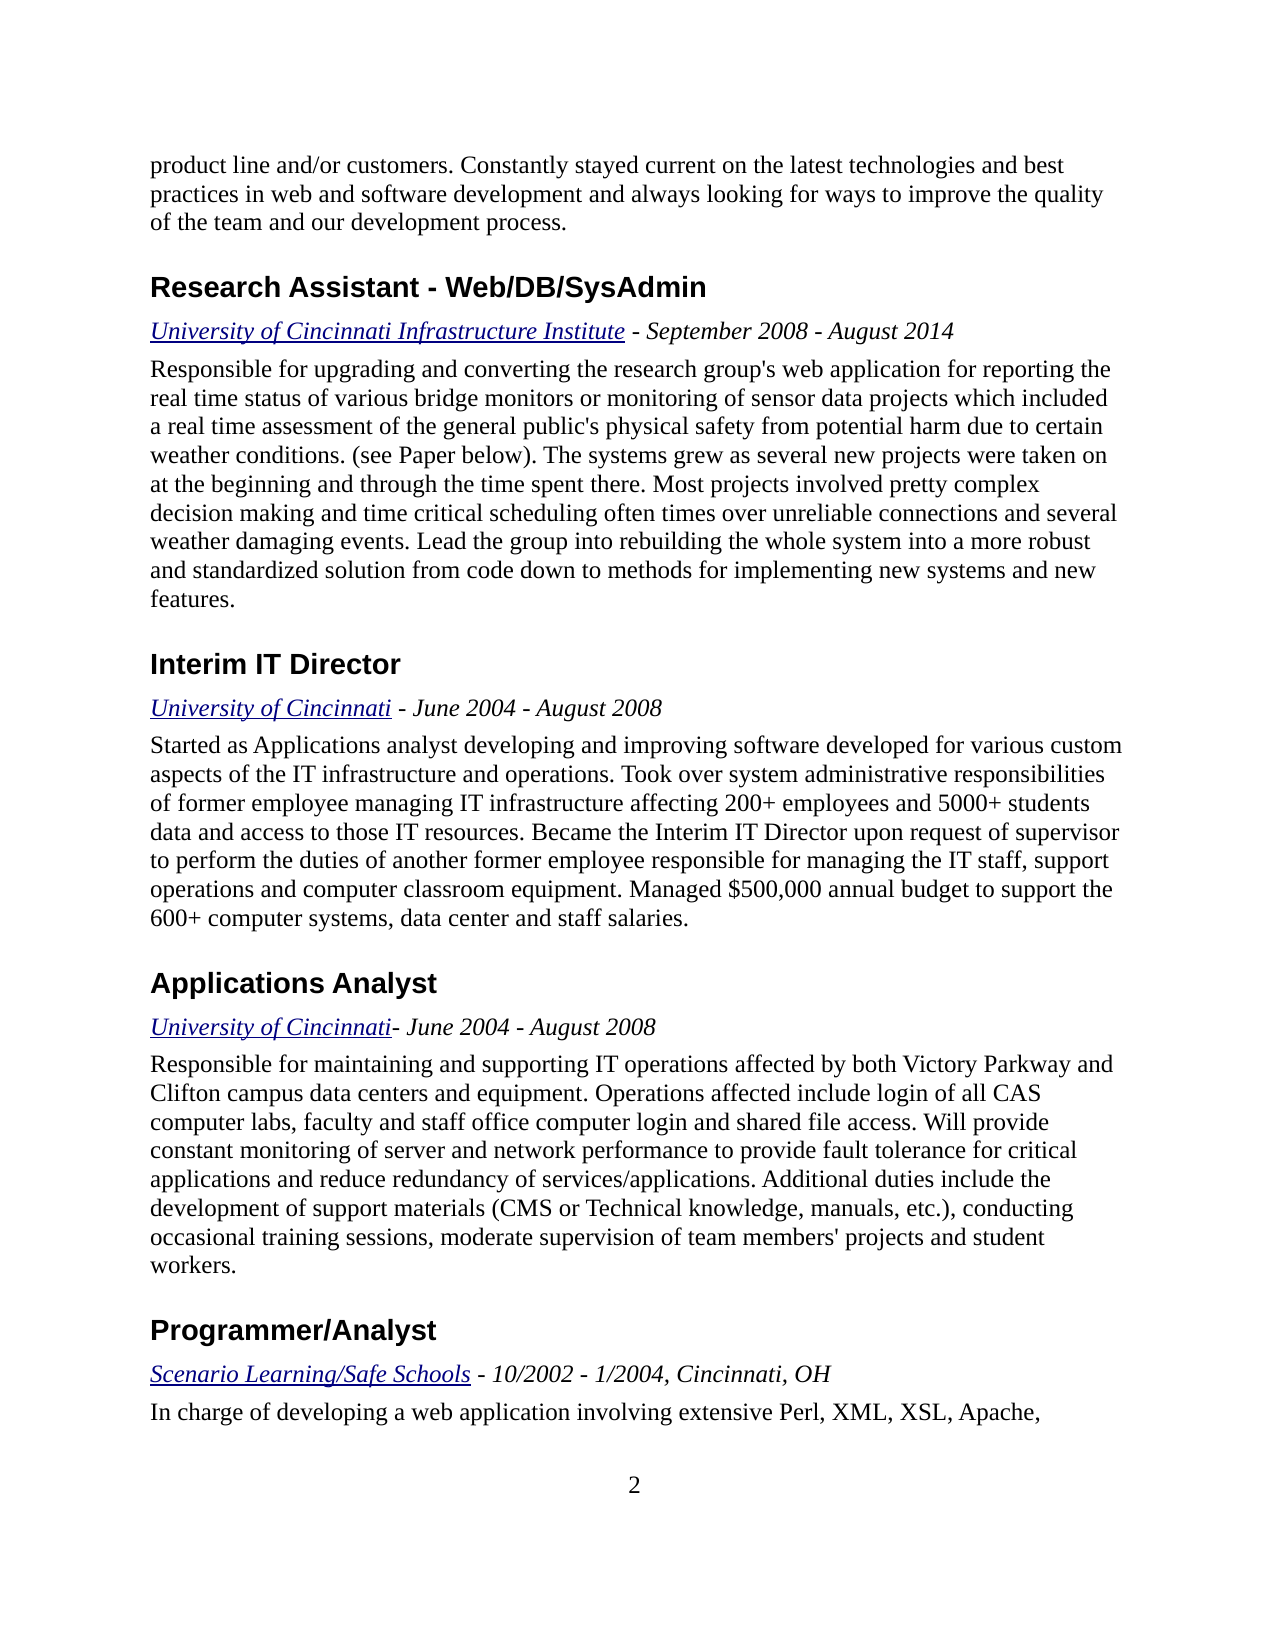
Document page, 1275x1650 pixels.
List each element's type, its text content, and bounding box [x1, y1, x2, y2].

text Started as Applications analyst developing and improving software developed for various custom aspects of the IT infrastructure and operations. Took over system administrative responsibilities of former employee managing IT infrastructure affecting 200+ employees and 5000+ students data and access to those IT resources. Became the Interim IT Director upon request of supervisor to perform the duties of another former employee responsible for managing the IT staff, support operations and computer classroom equipment. Managed $500,000 annual budget to support the 600+ computer systems, data center and staff salaries. [150, 730, 1125, 932]
text Responsible for maintaining and supporting IT operations affected by both Victory Parkway and Clifton campus data centers and equipment. Operations affected include login of all CAS computer labs, faculty and staff office computer login and shared file access. Will provide constant monitoring of server and network performance to provide fault tolerance for critical applications and reduce redundancy of services/applications. Additional duties include the development of support materials (CMS or Technical knowledge, manuals, etc.), conducting occasional training sessions, moderate supervision of team members' projects and student workers. [150, 1049, 1125, 1279]
subtitle Research Assistant - Web/DB/SysAdmin [150, 270, 1125, 304]
subtitle Interim IT Director [150, 647, 1125, 680]
text In charge of developing a web application involving extensive Perl, XML, XSL, Apache, [150, 1397, 1125, 1426]
subtitle Programmer/Analyst [150, 1313, 1125, 1347]
subtitle Applications Analyst [150, 966, 1125, 999]
text product line and/or customers. Constantly stayed current on the latest technologies and best practices in web and software development and always looking for ways to improve the quality of the team and our development process. [150, 150, 1125, 236]
text University of Cincinnati - June 2004 - August 2008 [150, 693, 1125, 721]
text University of Cincinnati Infrastructure Institute - September 2008 - August 2014 [150, 316, 1125, 345]
text Scenario Learning/Safe Schools - 10/2002 - 1/2004, Cincinnati, OH [150, 1359, 1125, 1388]
text University of Cincinnati- June 2004 - August 2008 [150, 1012, 1125, 1040]
text Responsible for upgrading and converting the research group's web application for reporting the real time status of various bridge monitors or monitoring of sensor data projects which included a real time assessment of the general public's physical safety from potential harm due to certain weather conditions. (see Paper below). The systems grew as several new projects were taken on at the beginning and through the time spent there. Most projects involved pretty complex decision making and time critical scheduling often times over unreliable connections and several weather damaging events. Lead the group into rebuilding the whole system into a more robust and standardized solution from code down to methods for implementing new systems and new features. [150, 354, 1125, 613]
